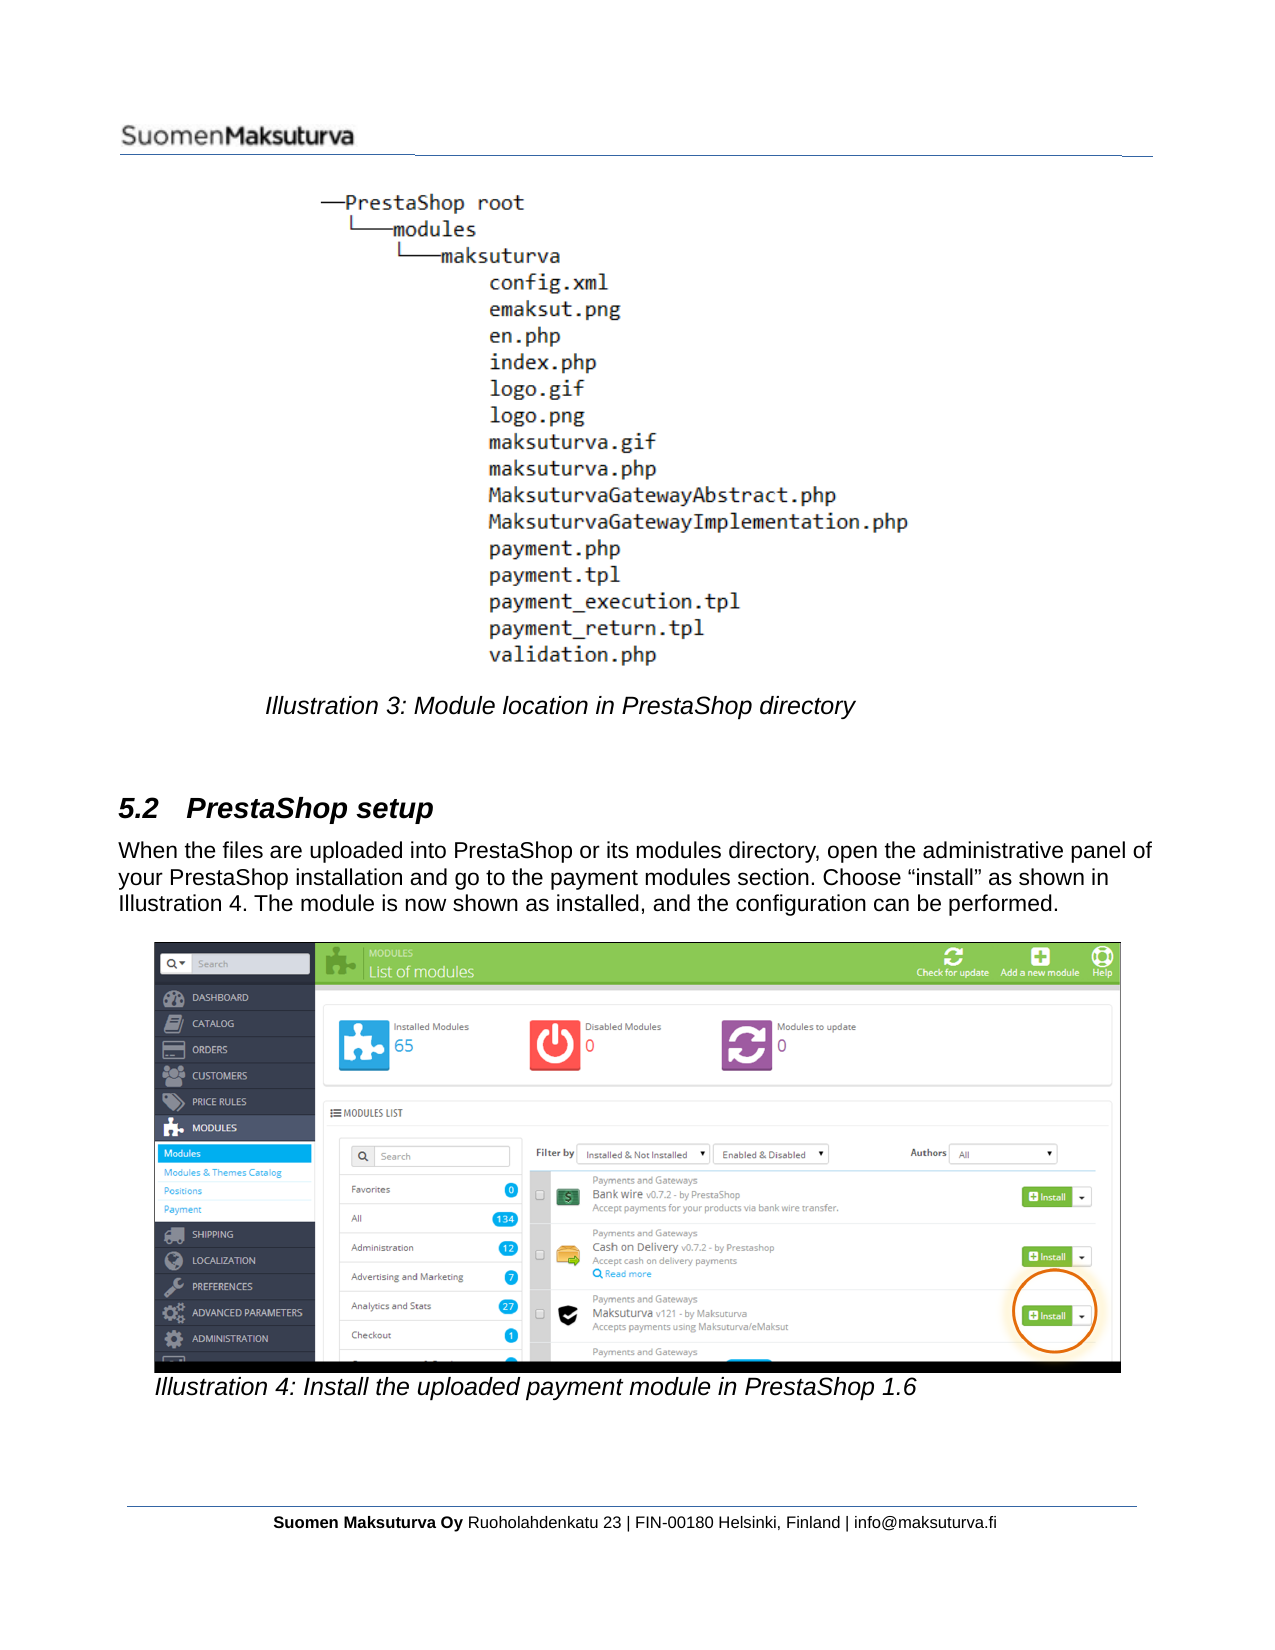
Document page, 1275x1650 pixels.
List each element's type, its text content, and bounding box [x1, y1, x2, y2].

text Illustration 3: Module location in PrestaShop directory [265, 691, 1010, 720]
text When the files are uploaded into PrestaShop or its modules directory, open the administrative panel of your PrestaShop installation and go to the payment modules section. Choose “install” as shown in Illustration 4. The module is now shown as installed, and the configuration can be performed. [118, 837, 1157, 916]
picture [154, 942, 1121, 1373]
subtitle PrestaShop setup [118, 791, 1157, 825]
picture [320, 186, 955, 691]
picture [120, 124, 358, 147]
text Illustration 4: Install the uploaded payment module in PrestaShop 1.6 [154, 1373, 1121, 1401]
